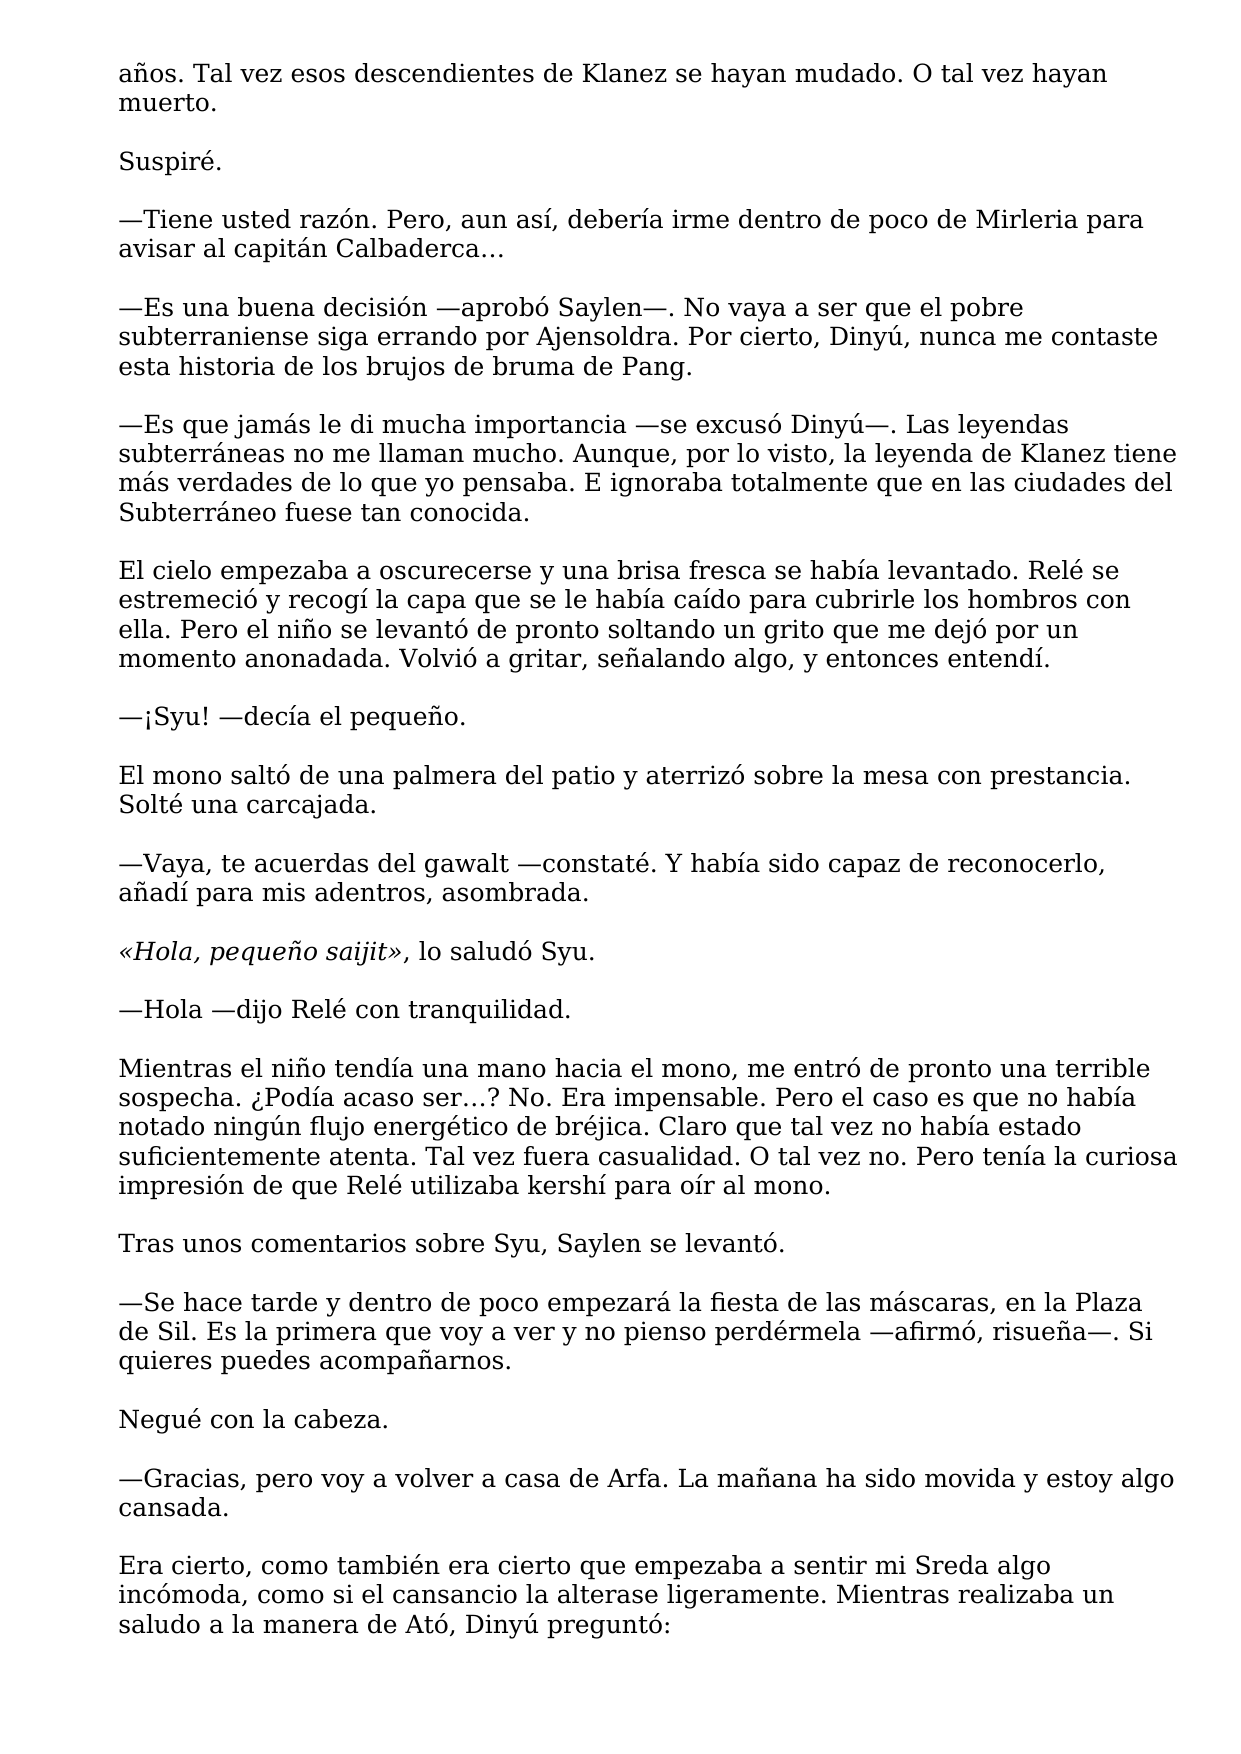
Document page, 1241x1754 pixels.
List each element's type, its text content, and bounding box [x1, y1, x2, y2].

text —Hola —dijo Relé con tranquilidad. [118, 996, 1181, 1025]
text —Vaya, te acuerdas del gawalt —constaté. Y había sido capaz de reconocerlo, añadí para mis adentros, asombrada. [118, 849, 1181, 907]
text años. Tal vez esos descendientes de Klanez se hayan mudado. O tal vez hayan muerto. [118, 59, 1181, 117]
text Suspiré. [118, 147, 1181, 176]
text Mientras el niño tendía una mano hacia el mono, me entró de pronto una terrible sospecha. ¿Podía acaso ser…? No. Era impensable. Pero el caso es que no había notado ningún flujo energético de bréjica. Claro que tal vez no había estado suficientemente atenta. Tal vez fuera casualidad. O tal vez no. Pero tenía la curiosa impresión de que Relé utilizaba kershí para oír al mono. [118, 1054, 1181, 1200]
text «Hola, pequeño saijit», lo saludó Syu. [118, 937, 1181, 966]
text El mono saltó de una palmera del patio y aterrizó sobre la mesa con prestancia. Solté una carcajada. [118, 761, 1181, 819]
text —Es una buena decisión —aprobó Saylen—. No vaya a ser que el pobre subterraniense siga errando por Ajensoldra. Por cierto, Dinyú, nunca me contaste esta historia de los brujos de bruma de Pang. [118, 293, 1181, 381]
text —Es que jamás le di mucha importancia —se excusó Dinyú—. Las leyendas subterráneas no me llaman mucho. Aunque, por lo visto, la leyenda de Klanez tiene más verdades de lo que yo pensaba. E ignoraba totalmente que en las ciudades del Subterráneo fuese tan conocida. [118, 410, 1181, 527]
text El cielo empezaba a oscurecerse y una brisa fresca se había levantado. Relé se estremeció y recogí la capa que se le había caído para cubrirle los hombros con ella. Pero el niño se levantó de pronto soltando un grito que me dejó por un momento anonadada. Volvió a gritar, señalando algo, y entonces entendí. [118, 556, 1181, 673]
text Negué con la cabeza. [118, 1405, 1181, 1434]
text —¡Syu! —decía el pequeño. [118, 703, 1181, 732]
text Tras unos comentarios sobre Syu, Saylen se levantó. [118, 1229, 1181, 1259]
text Era cierto, como también era cierto que empezaba a sentir mi Sreda algo incómoda, como si el cansancio la alterase ligeramente. Mientras realizaba un saludo a la manera de Ató, Dinyú preguntó: [118, 1552, 1181, 1639]
text —Gracias, pero voy a volver a casa de Arfa. La mañana ha sido movida y estoy algo cansada. [118, 1464, 1181, 1522]
text —Se hace tarde y dentro de poco empezará la fiesta de las máscaras, en la Plaza de Sil. Es la primera que voy a ver y no pienso perdérmela —afirmó, risueña—. Si quieres puedes acompañarnos. [118, 1288, 1181, 1376]
text —Tiene usted razón. Pero, aun así, debería irme dentro de poco de Mirleria para avisar al capitán Calbaderca… [118, 206, 1181, 264]
